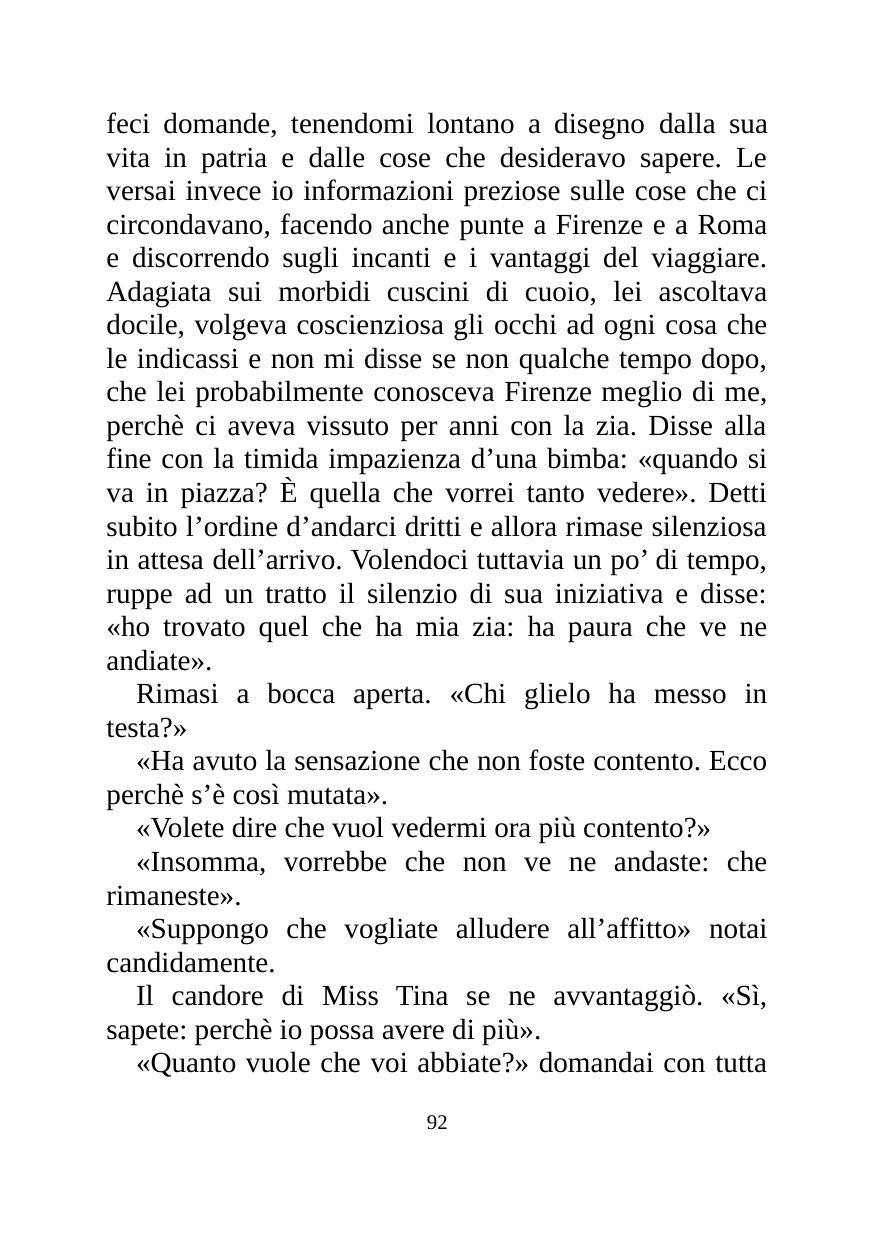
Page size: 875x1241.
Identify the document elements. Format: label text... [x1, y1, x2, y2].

text «Ha avuto la sensazione che non foste contento. Ecco perchè s’è così mutata». [106, 743, 768, 811]
text feci domande, tenendomi lontano a disegno dalla sua vita in patria e dalle cose che desideravo sapere. Le versai invece io informazioni preziose sulle cose che ci circondavano, facendo anche punte a Firenze e a Roma e discorrendo sugli incanti e i vantaggi del viaggiare. Adagiata sui morbidi cuscini di cuoio, lei ascoltava docile, volgeva coscienziosa gli occhi ad ogni cosa che le indicassi e non mi disse se non qualche tempo dopo, che lei probabilmente conosceva Firenze meglio di me, perchè ci aveva vissuto per anni con la zia. Disse alla fine con la timida impazienza d’una bimba: «quando si va in piazza? È quella che vorrei tanto vedere». Detti subito l’ordine d’andarci dritti e allora rimase silenziosa in attesa dell’arrivo. Volendoci tuttavia un po’ di tempo, ruppe ad un tratto il silenzio di sua iniziativa e disse: «ho trovato quel che ha mia zia: ha paura che ve ne andiate». [106, 106, 768, 676]
text «Volete dire che vuol vedermi ora più contento?» [106, 811, 768, 844]
text «Suppongo che vogliate alludere all’affitto» notai candidamente. [106, 911, 768, 978]
text Il candore di Miss Tina se ne avvantaggiò. «Sì, sapete: perchè io possa avere di più». [106, 978, 768, 1045]
text Rimasi a bocca aperta. «Chi glielo ha messo in testa?» [106, 676, 768, 743]
text «Quanto vuole che voi abbiate?» domandai con tutta [106, 1045, 768, 1079]
text «Insomma, vorrebbe che non ve ne andaste: che rimaneste». [106, 844, 768, 911]
